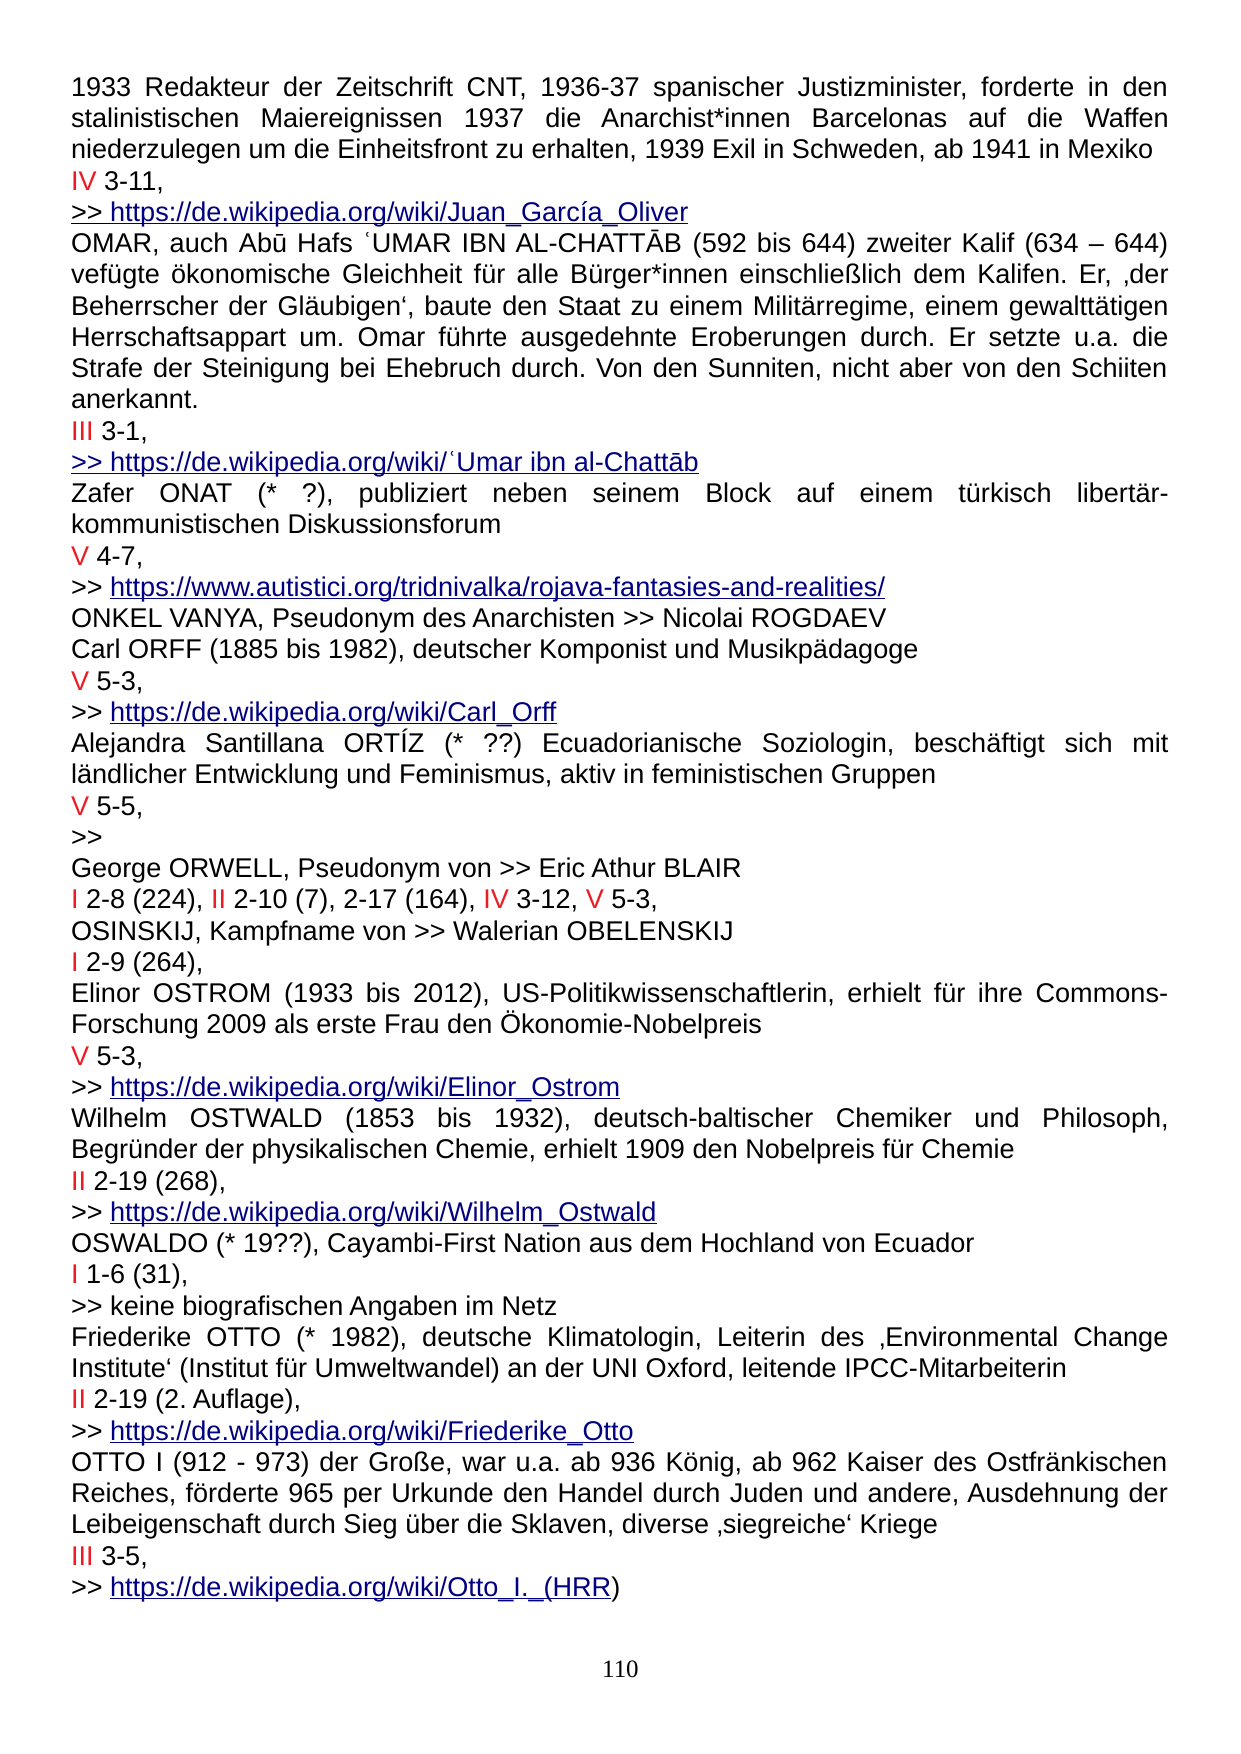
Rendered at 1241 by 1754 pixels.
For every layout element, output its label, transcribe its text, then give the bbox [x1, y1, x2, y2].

subtitle >> https://de.wikipedia.org/wiki/Carl_Orff [71, 696, 1169, 727]
subtitle George ORWELL, Pseudonym von >> Eric Athur BLAIR [71, 852, 1169, 883]
subtitle II 2-19 (268), [71, 1164, 1169, 1196]
subtitle >> https://de.wikipedia.org/wiki/Otto_I._(HRR) [71, 1571, 1169, 1602]
subtitle OMAR, auch Abū Hafs ʿUMAR IBN AL-CHATTĀB (592 bis 644) zweiter Kalif (634 – 644) vefügte ökonomische Gleichheit für alle Bürger*innen einschließlich dem Kalifen. Er, ‚der Beherrscher der Gläubigen‘, baute den Staat zu einem Militärregime, einem gewalttätigen Herrschaftsappart um. Omar führte ausgedehnte Eroberungen durch. Er setzte u.a. die Strafe der Steinigung bei Ehebruch durch. Von den Sunniten, nicht aber von den Schiiten anerkannt. [71, 227, 1169, 414]
subtitle V 5-3, [71, 1039, 1169, 1071]
subtitle 1933 Redakteur der Zeitschrift CNT, 1936-37 spanischer Justizminister, forderte in den stalinistischen Maiereignissen 1937 die Anarchist*innen Barcelonas auf die Waffen niederzulegen um die Einheitsfront zu erhalten, 1939 Exil in Schweden, ab 1941 in Mexiko [71, 71, 1169, 164]
subtitle >> https://de.wikipedia.org/wiki/Friederike_Otto [71, 1414, 1169, 1446]
subtitle >> [71, 821, 1169, 852]
subtitle Friederike OTTO (* 1982), deutsche Klimatologin, Leiterin des ‚Environmental Change Institute‘ (Institut für Umweltwandel) an der UNI Oxford, leitende IPCC-Mitarbeiterin [71, 1321, 1169, 1383]
subtitle OSWALDO (* 19??), Cayambi-First Nation aus dem Hochland von Ecuador [71, 1227, 1169, 1258]
subtitle III 3-5, [71, 1539, 1169, 1571]
subtitle IV 3-11, [71, 164, 1169, 196]
subtitle >> https://de.wikipedia.org/wiki/ʿUmar ibn al-Chattāb [71, 446, 1169, 477]
subtitle III 3-1, [71, 414, 1169, 446]
subtitle Elinor OSTROM (1933 bis 2012), US-Politikwissenschaftlerin, erhielt für ihre Commons-Forschung 2009 als erste Frau den Ökonomie-Nobelpreis [71, 977, 1169, 1039]
subtitle I 2-8 (224), II 2-10 (7), 2-17 (164), IV 3-12, V 5-3, [71, 883, 1169, 914]
subtitle >> https://de.wikipedia.org/wiki/Wilhelm_Ostwald [71, 1196, 1169, 1227]
subtitle >> https://www.autistici.org/tridnivalka/rojava-fantasies-and-realities/ [71, 571, 1169, 602]
subtitle OTTO I (912 - 973) der Große, war u.a. ab 936 König, ab 962 Kaiser des Ostfränkischen Reiches, förderte 965 per Urkunde den Handel durch Juden und andere, Ausdehnung der Leibeigenschaft durch Sieg über die Sklaven, diverse ‚siegreiche‘ Kriege [71, 1446, 1169, 1539]
subtitle >> https://de.wikipedia.org/wiki/Juan_García_Oliver [71, 196, 1169, 227]
subtitle OSINSKIJ, Kampfname von >> Walerian OBELENSKIJ [71, 914, 1169, 946]
subtitle V 4-7, [71, 539, 1169, 571]
subtitle ONKEL VANYA, Pseudonym des Anarchisten >> Nicolai ROGDAEV [71, 602, 1169, 633]
subtitle Alejandra Santillana ORTÍZ (* ??) Ecuadorianische Soziologin, beschäftigt sich mit ländlicher Entwicklung und Feminismus, aktiv in feministischen Gruppen [71, 727, 1169, 789]
subtitle V 5-3, [71, 664, 1169, 696]
subtitle I 2-9 (264), [71, 946, 1169, 977]
subtitle V 5-5, [71, 789, 1169, 821]
subtitle Carl ORFF (1885 bis 1982), deutscher Komponist und Musikpädagoge [71, 633, 1169, 664]
subtitle Zafer ONAT (* ?), publiziert neben seinem Block auf einem türkisch libertär-kommunistischen Diskussionsforum [71, 477, 1169, 539]
subtitle >> https://de.wikipedia.org/wiki/Elinor_Ostrom [71, 1071, 1169, 1102]
subtitle II 2-19 (2. Auflage), [71, 1383, 1169, 1414]
subtitle >> keine biografischen Angaben im Netz [71, 1289, 1169, 1321]
subtitle Wilhelm OSTWALD (1853 bis 1932), deutsch-baltischer Chemiker und Philosoph, Begründer der physikalischen Chemie, erhielt 1909 den Nobelpreis für Chemie [71, 1102, 1169, 1164]
subtitle I 1-6 (31), [71, 1258, 1169, 1289]
